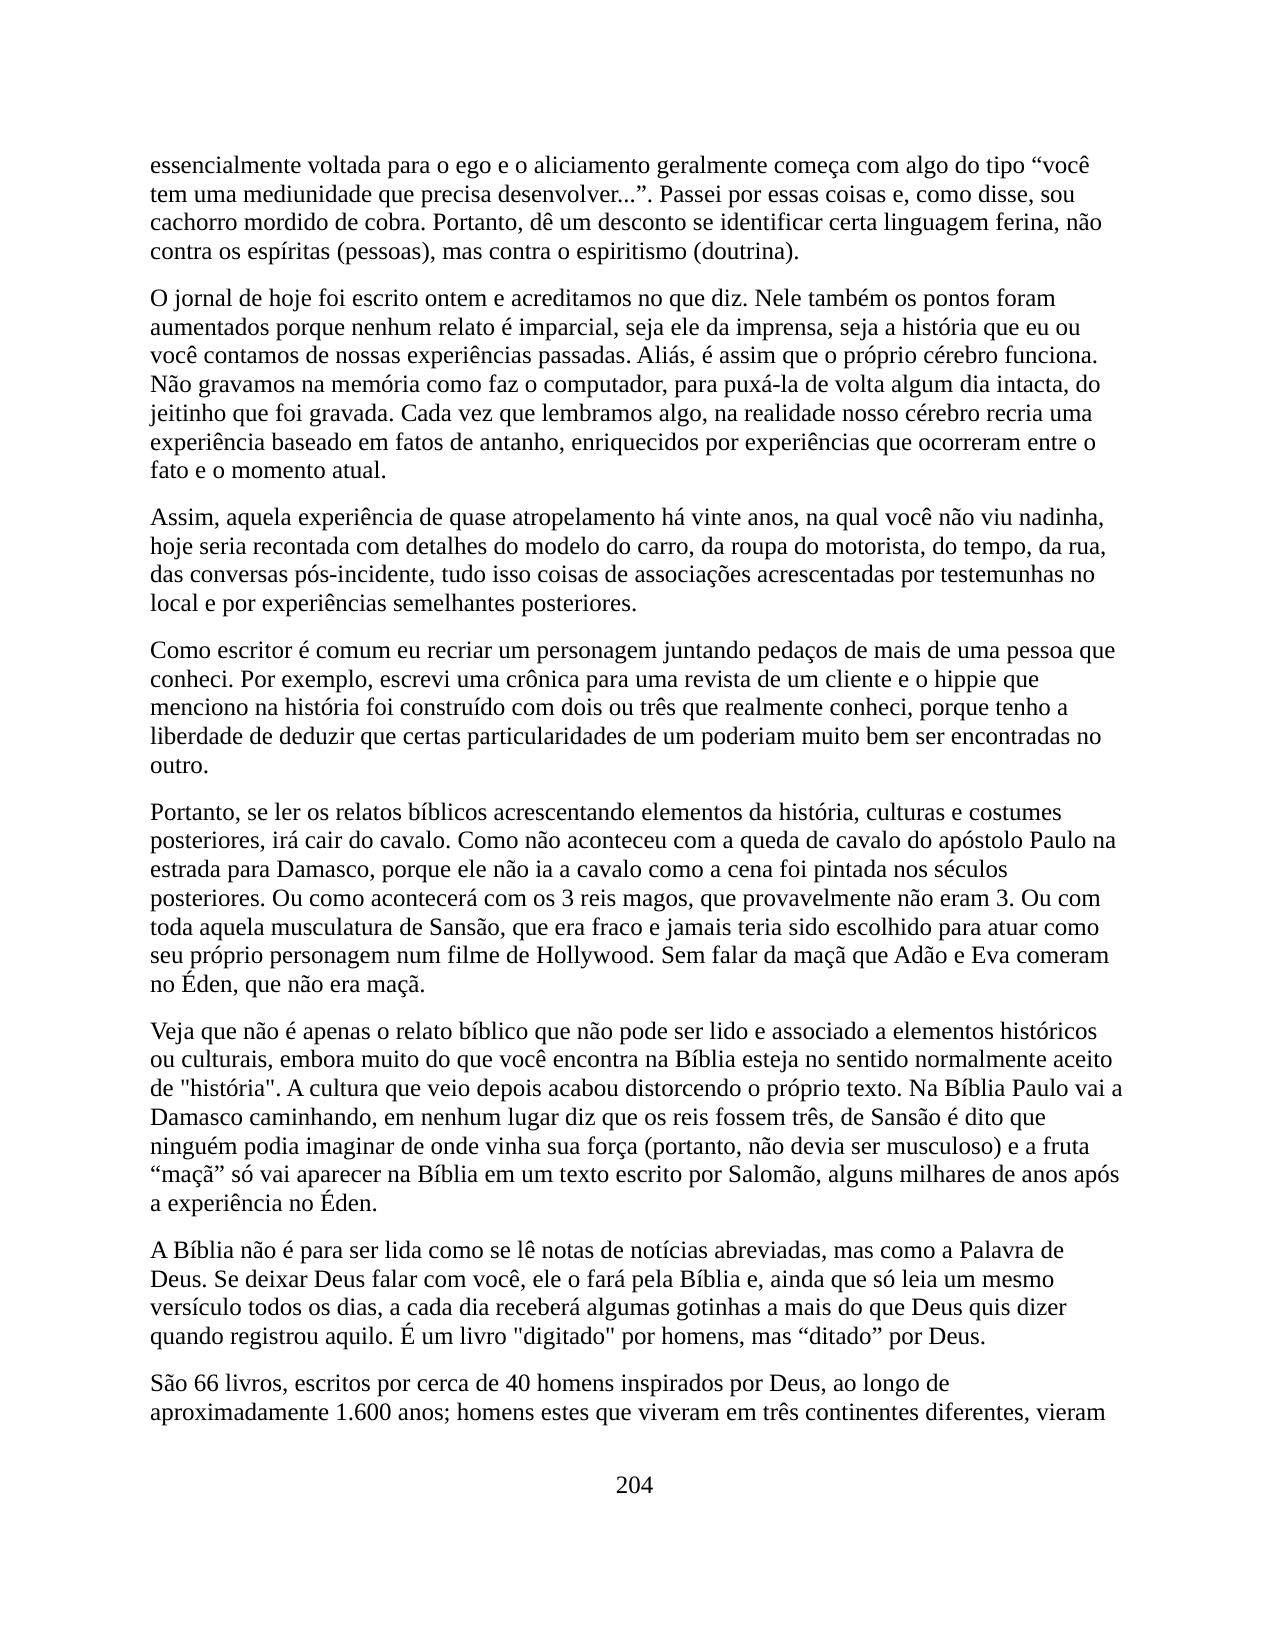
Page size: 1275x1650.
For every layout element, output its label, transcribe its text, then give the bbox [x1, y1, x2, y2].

text Assim, aquela experiência de quase atropelamento há vinte anos, na qual você não viu nadinha, hoje seria recontada com detalhes do modelo do carro, da roupa do motorista, do tempo, da rua, das conversas pós-incidente, tudo isso coisas de associações acrescentadas por testemunhas no local e por experiências semelhantes posteriores. [150, 502, 1125, 617]
text A Bíblia não é para ser lida como se lê notas de notícias abreviadas, mas como a Palavra de Deus. Se deixar Deus falar com você, ele o fará pela Bíblia e, ainda que só leia um mesmo versículo todos os dias, a cada dia receberá algumas gotinhas a mais do que Deus quis dizer quando registrou aquilo. É um livro "digitado" por homens, mas “ditado” por Deus. [150, 1235, 1125, 1350]
text Veja que não é apenas o relato bíblico que não pode ser lido e associado a elementos históricos ou culturais, embora muito do que você encontra na Bíblia esteja no sentido normalmente aceito de "história". A cultura que veio depois acabou distorcendo o próprio texto. Na Bíblia Paulo vai a Damasco caminhando, em nenhum lugar diz que os reis fossem três, de Sansão é dito que ninguém podia imaginar de onde vinha sua força (portanto, não devia ser musculoso) e a fruta “maçã” só vai aparecer na Bíblia em um texto escrito por Salomão, alguns milhares de anos após a experiência no Éden. [150, 1016, 1125, 1217]
text O jornal de hoje foi escrito ontem e acreditamos no que diz. Nele também os pontos foram aumentados porque nenhum relato é imparcial, seja ele da imprensa, seja a história que eu ou você contamos de nossas experiências passadas. Aliás, é assim que o próprio cérebro funciona. Não gravamos na memória como faz o computador, para puxá-la de volta algum dia intacta, do jeitinho que foi gravada. Cada vez que lembramos algo, na realidade nosso cérebro recria uma experiência baseado em fatos de antanho, enriquecidos por experiências que ocorreram entre o fato e o momento atual. [150, 283, 1125, 484]
text essencialmente voltada para o ego e o aliciamento geralmente começa com algo do tipo “você tem uma mediunidade que precisa desenvolver...”. Passei por essas coisas e, como disse, sou cachorro mordido de cobra. Portanto, dê um desconto se identificar certa linguagem ferina, não contra os espíritas (pessoas), mas contra o espiritismo (doutrina). [150, 150, 1125, 265]
text Portanto, se ler os relatos bíblicos acrescentando elementos da história, culturas e costumes posteriores, irá cair do cavalo. Como não aconteceu com a queda de cavalo do apóstolo Paulo na estrada para Damasco, porque ele não ia a cavalo como a cena foi pintada nos séculos posteriores. Ou como acontecerá com os 3 reis magos, que provavelmente não eram 3. Ou com toda aquela musculatura de Sansão, que era fraco e jamais teria sido escolhido para atuar como seu próprio personagem num filme de Hollywood. Sem falar da maçã que Adão e Eva comeram no Éden, que não era maçã. [150, 797, 1125, 998]
text São 66 livros, escritos por cerca de 40 homens inspirados por Deus, ao longo de aproximadamente 1.600 anos; homens estes que viveram em três continentes diferentes, vieram [150, 1368, 1125, 1425]
text Como escritor é comum eu recriar um personagem juntando pedaços de mais de uma pessoa que conheci. Por exemplo, escrevi uma crônica para uma revista de um cliente e o hippie que menciono na história foi construído com dois ou três que realmente conheci, porque tenho a liberdade de deduzir que certas particularidades de um poderiam muito bem ser encontradas no outro. [150, 635, 1125, 779]
